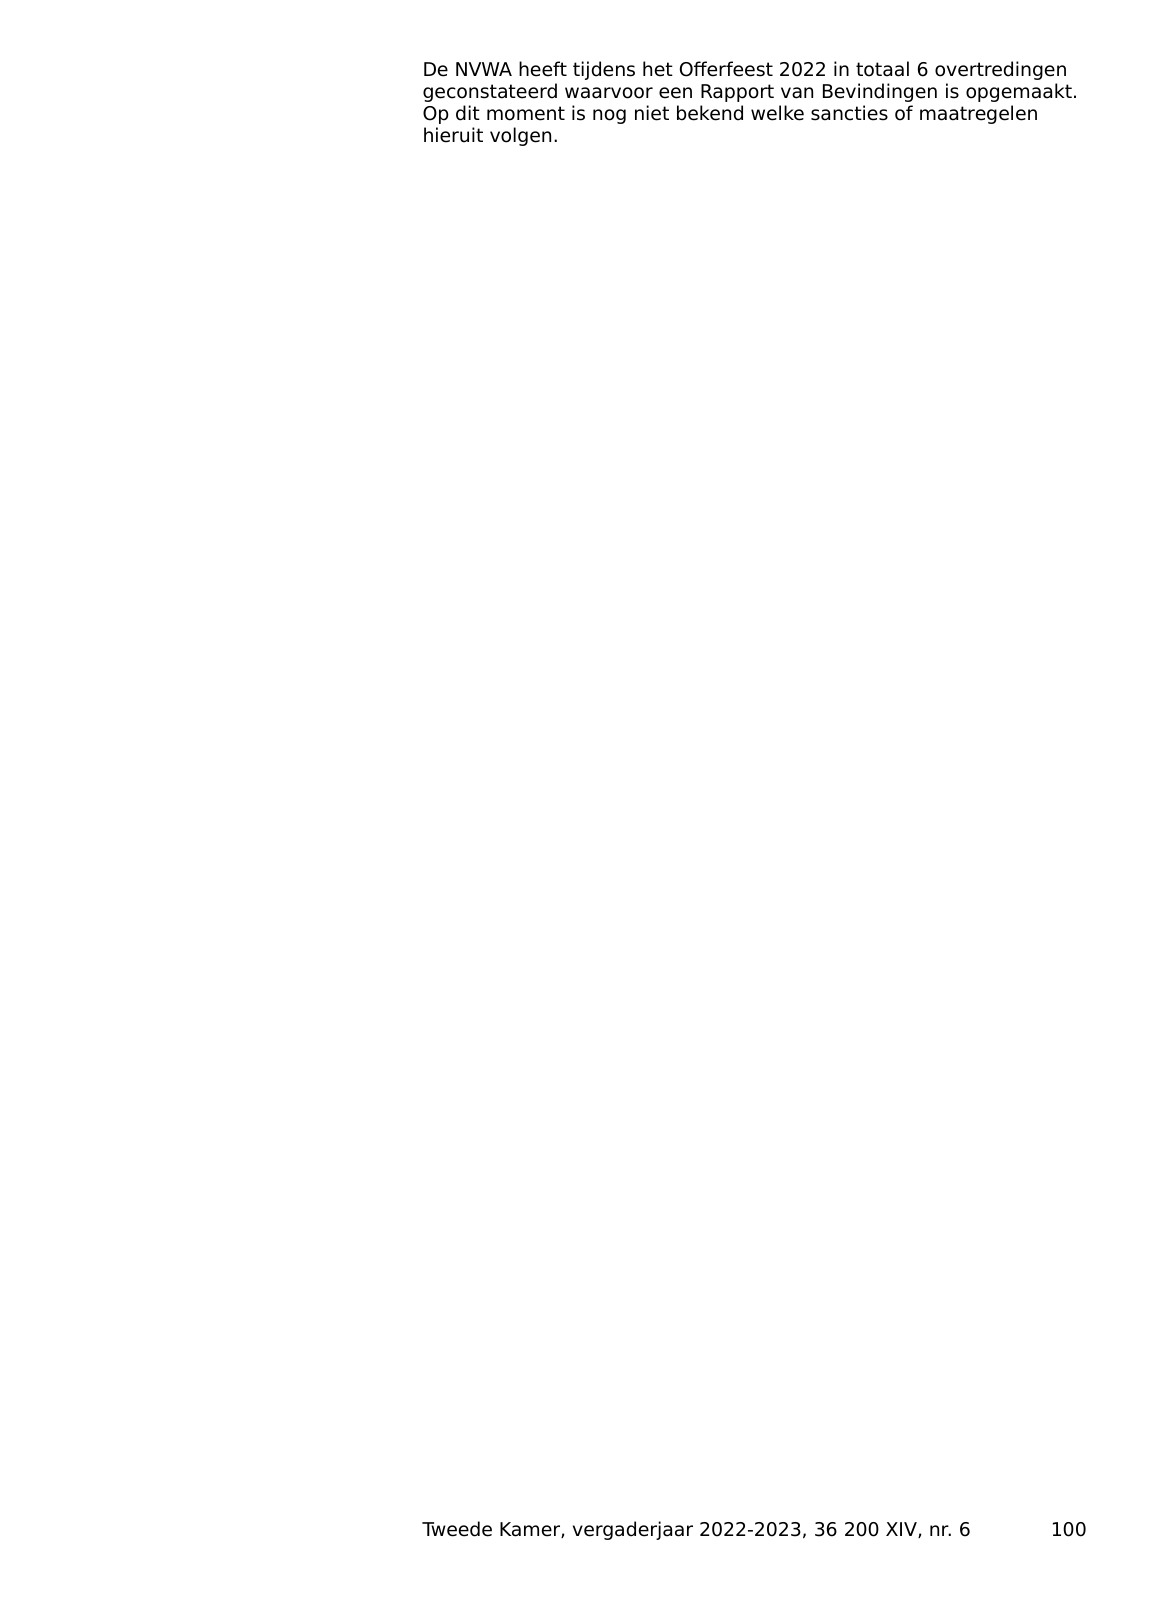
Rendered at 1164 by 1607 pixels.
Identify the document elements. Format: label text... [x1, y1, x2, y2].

text De NVWA heeft tijdens het Offerfeest 2022 in totaal 6 overtredingen geconstateerd waarvoor een Rapport van Bevindingen is opgemaakt. Op dit moment is nog niet bekend welke sancties of maatregelen hieruit volgen. [422, 59, 1087, 147]
